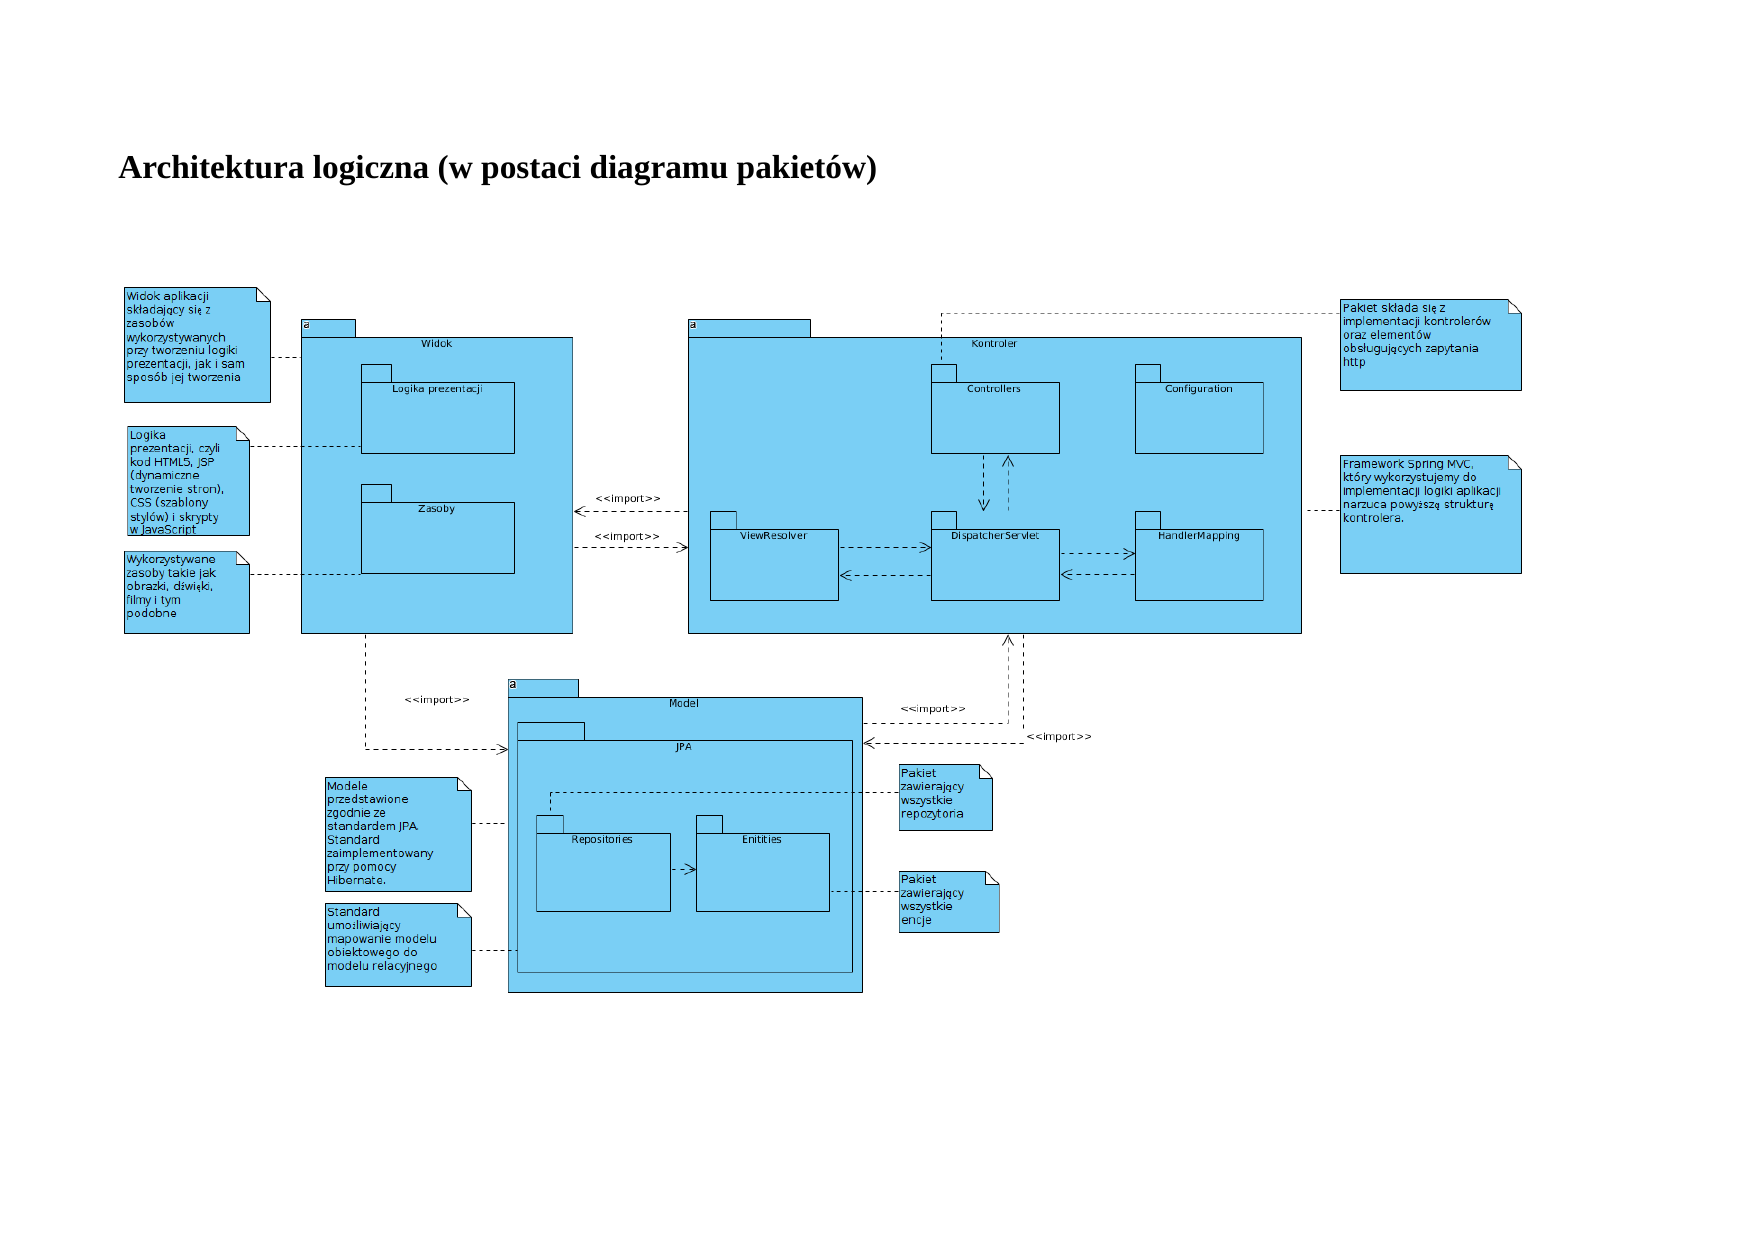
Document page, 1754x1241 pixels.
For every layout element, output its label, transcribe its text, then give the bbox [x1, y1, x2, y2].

text Architektura logiczna (w postaci diagramu pakietów) [118, 148, 1636, 186]
picture [118, 268, 1636, 1037]
